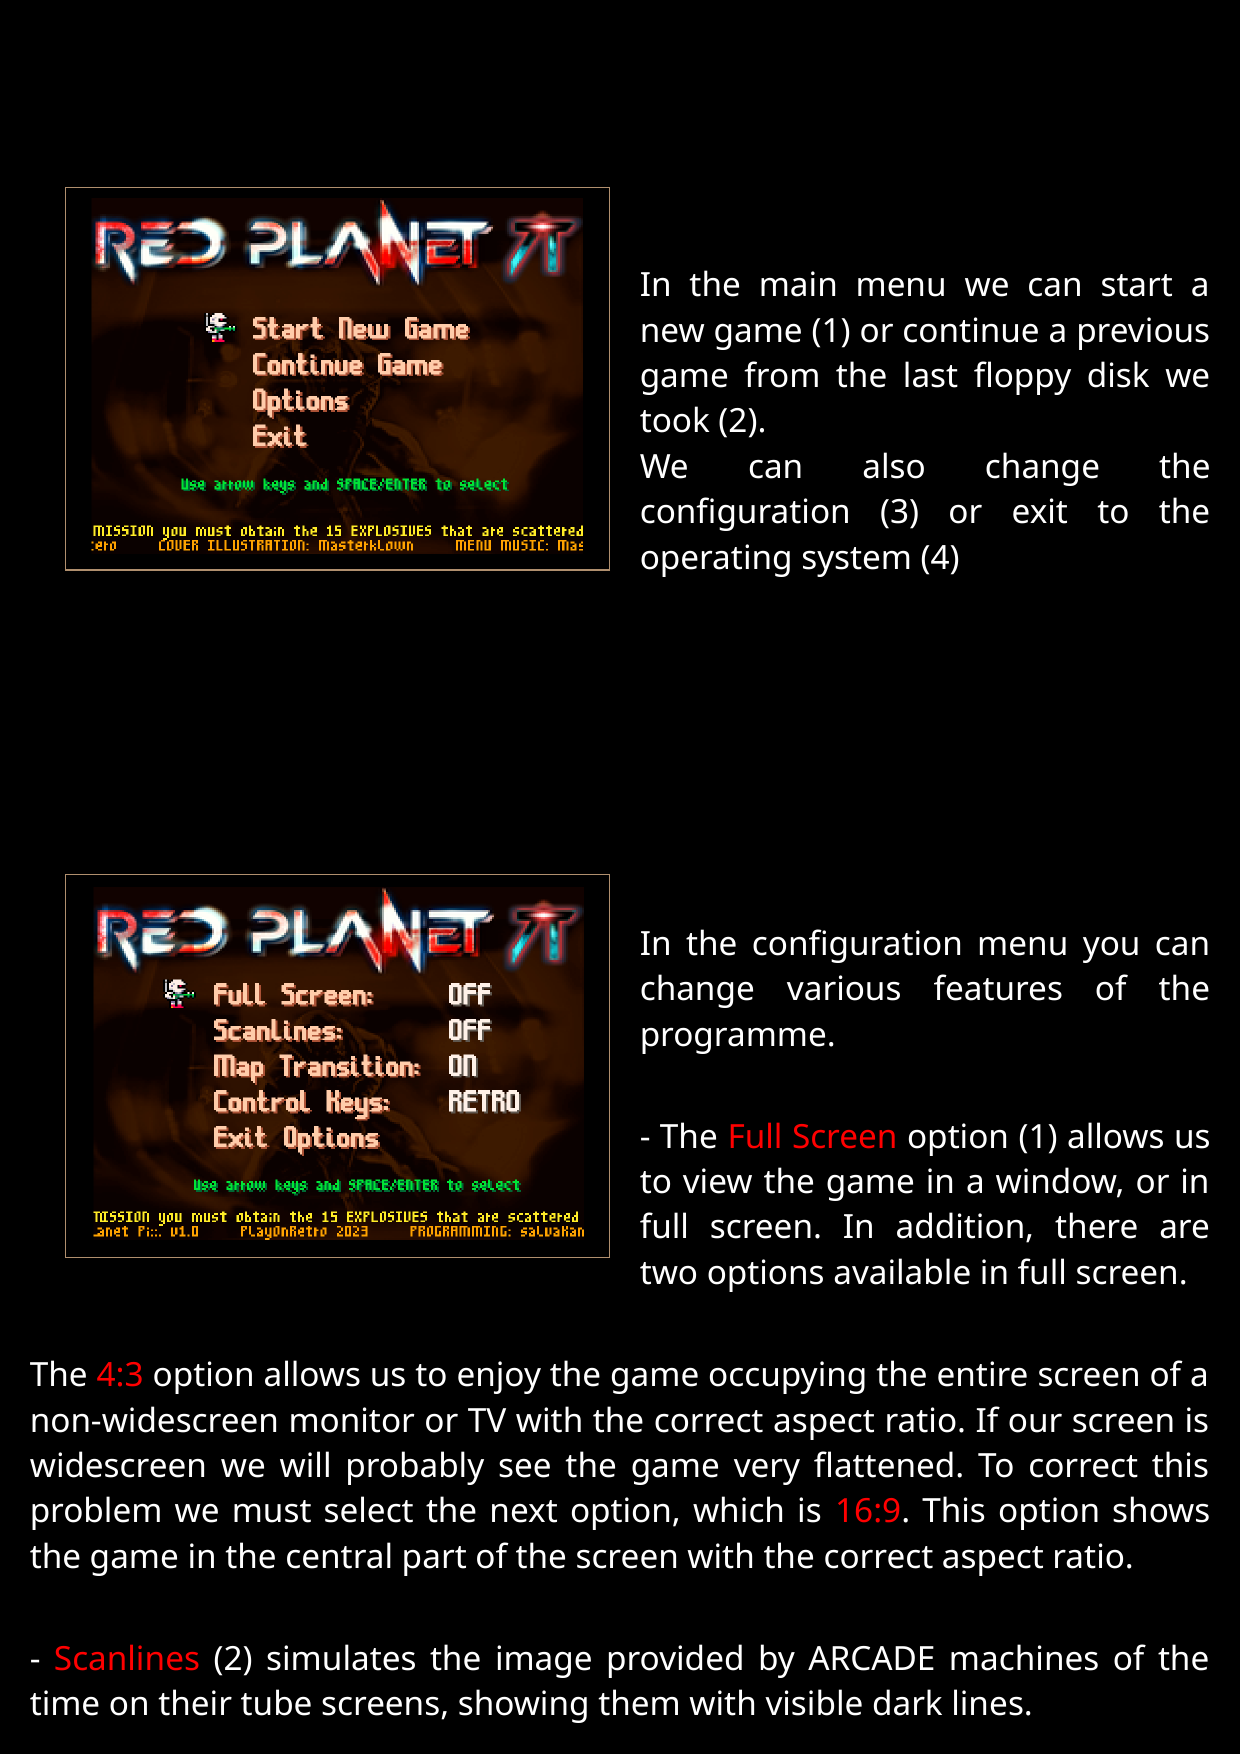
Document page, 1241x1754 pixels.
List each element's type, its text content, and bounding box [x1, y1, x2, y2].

text - The Full Screen option (1) allows us to view the game in a window, or in full screen. In addition, there are two options available in full screen. [29, 1112, 1211, 1294]
text In the main menu we can start a new game (1) or continue a previous game from the last floppy disk we took (2). [610, 261, 1211, 443]
text - Scanlines (2) simulates the image provided by ARCADE machines of the time on their tube screens, showing them with visible dark lines. [29, 1635, 1211, 1726]
text [29, 919, 65, 1056]
text [29, 261, 65, 443]
picture [68, 190, 607, 567]
text In the configuration menu you can change various features of the programme. [610, 919, 1211, 1056]
text The 4:3 option allows us to enjoy the game occupying the entire screen of a non-widescreen monitor or TV with the correct aspect ratio. If our screen is widescreen we will probably see the game very flattened. To correct this problem we must select the next option, which is 16:9. This option shows the game in the central part of the screen with the correct aspect ratio. [29, 1351, 1211, 1578]
picture [68, 877, 607, 1254]
text We can also change the configuration (3) or exit to the operating system (4) [29, 443, 1211, 579]
